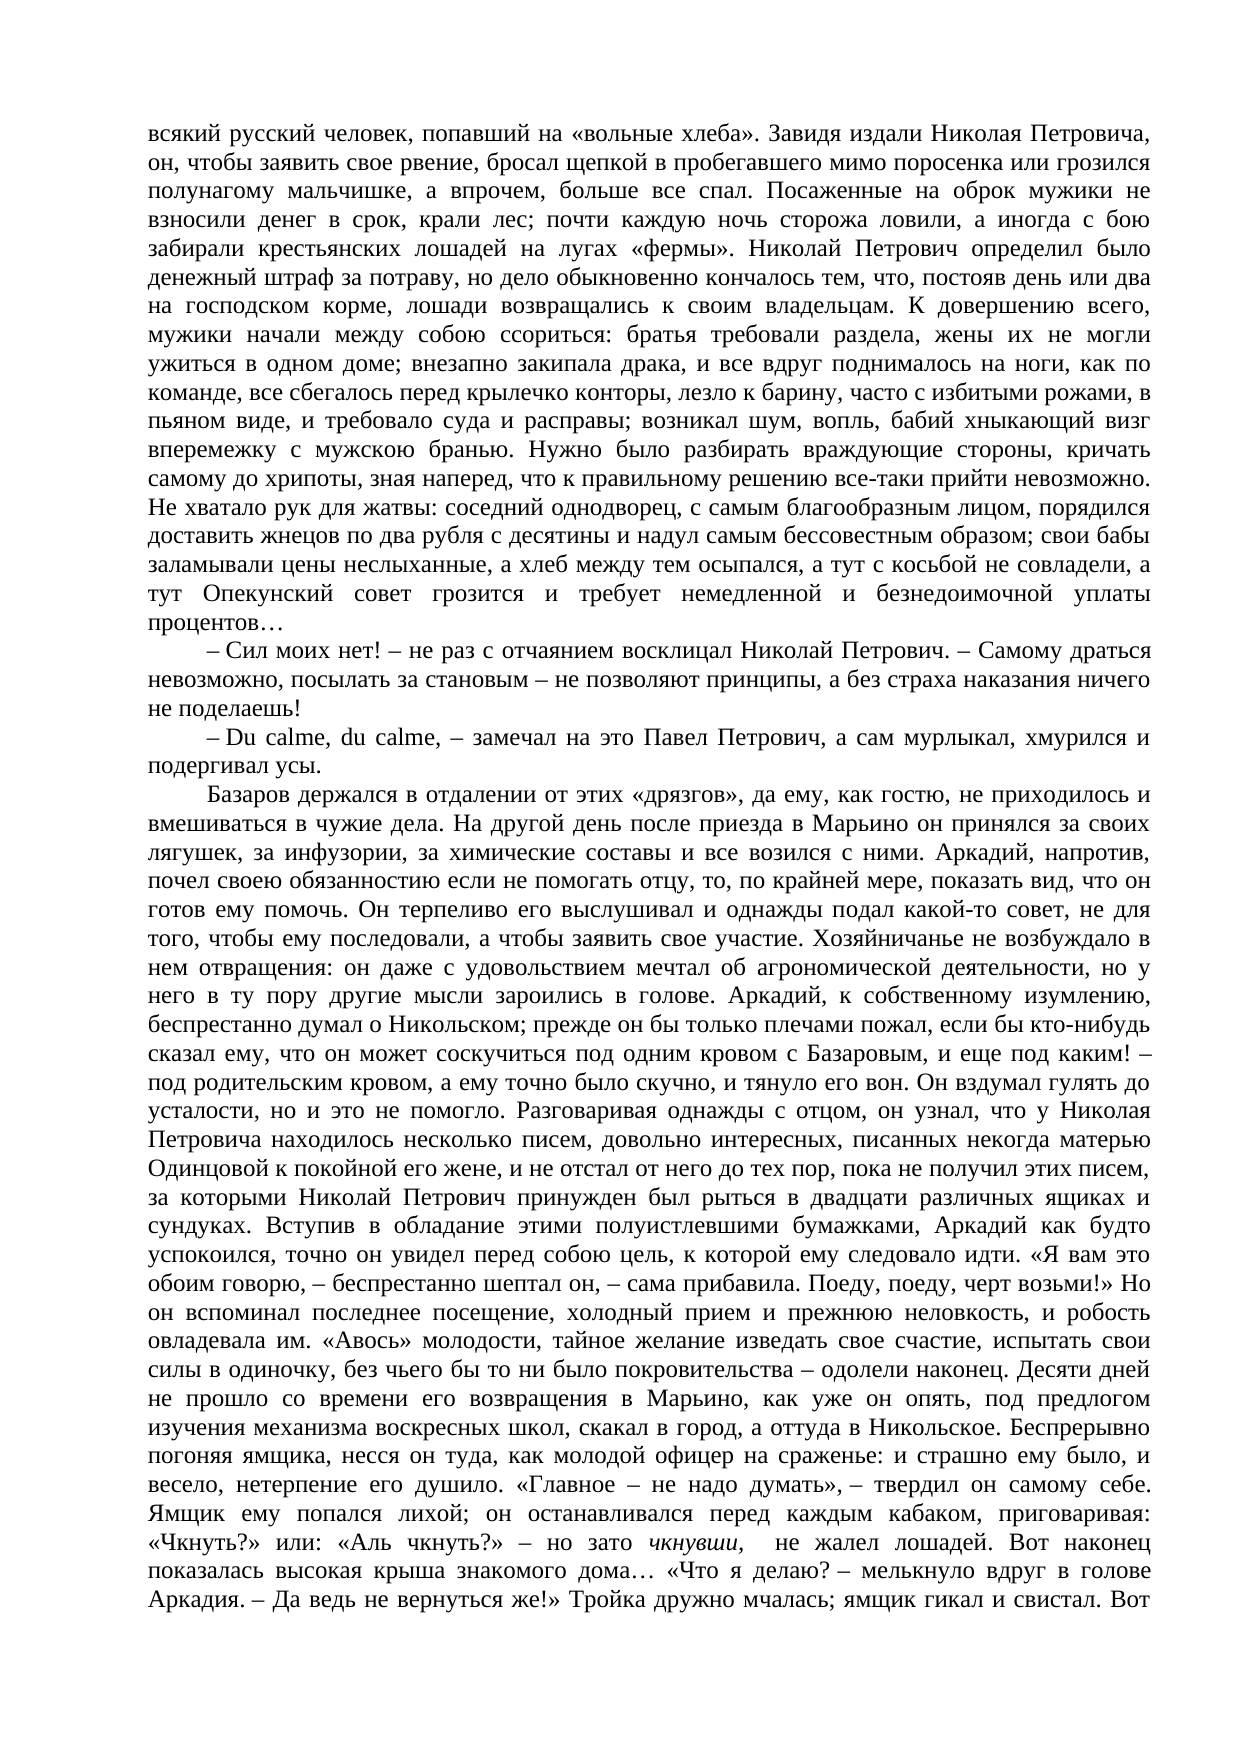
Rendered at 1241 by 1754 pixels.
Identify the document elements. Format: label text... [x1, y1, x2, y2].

text – Du calme, du calme, – замечал на это Павел Петрович, а сам мурлыкал, хмурился и подергивал усы. [148, 722, 1152, 779]
text всякий русский человек, попавший на «вольные хлеба». Завидя издали Николая Петровича, он, чтобы заявить свое рвение, бросал щепкой в пробегавшего мимо поросенка или грозился полунагому мальчишке, а впрочем, больше все спал. Посаженные на оброк мужики не взносили денег в срок, крали лес; почти каждую ночь сторожа ловили, а иногда с бою забирали крестьянских лошадей на лугах «фермы». Николай Петрович определил было денежный штраф за потраву, но дело обыкновенно кончалось тем, что, постояв день или два на господском корме, лошади возвращались к своим владельцам. К довершению всего, мужики начали между собою ссориться: братья требовали раздела, жены их не могли ужиться в одном доме; внезапно закипала драка, и все вдруг поднималось на ноги, как по команде, все сбегалось перед крылечко конторы, лезло к барину, часто с избитыми рожами, в пьяном виде, и требовало суда и расправы; возникал шум, вопль, бабий хныкающий визг вперемежку с мужскою бранью. Нужно было разбирать враждующие стороны, кричать самому до хрипоты, зная наперед, что к правильному решению все-таки прийти невозможно. Не хватало рук для жатвы: соседний однодворец, с самым благообразным лицом, порядился доставить жнецов по два рубля с десятины и надул самым бессовестным образом; свои бабы заламывали цены неслыханные, а хлеб между тем осыпался, а тут с косьбой не совладели, а тут Опекунский совет грозится и требует немедленной и безнедоимочной уплаты процентов… [148, 118, 1152, 636]
text Базаров держался в отдалении от этих «дрязгов», да ему, как гостю, не приходилось и вмешиваться в чужие дела. На другой день после приезда в Марьино он принялся за своих лягушек, за инфузории, за химические составы и все возился с ними. Аркадий, напротив, почел своею обязанностию если не помогать отцу, то, по крайней мере, показать вид, что он готов ему помочь. Он терпеливо его выслушивал и однажды подал какой-то совет, не для того, чтобы ему последовали, а чтобы заявить свое участие. Хозяйничанье не возбуждало в нем отвращения: он даже с удовольствием мечтал об агрономической деятельности, но у него в ту пору другие мысли зароились в голове. Аркадий, к собственному изумлению, беспрестанно думал о Никольском; прежде он бы только плечами пожал, если бы кто-нибудь сказал ему, что он может соскучиться под одним кровом с Базаровым, и еще под каким! – под родительским кровом, а ему точно было скучно, и тянуло его вон. Он вздумал гулять до усталости, но и это не помогло. Разговаривая однажды с отцом, он узнал, что у Николая Петровича находилось несколько писем, довольно интересных, писанных некогда матерью Одинцовой к покойной его жене, и не отстал от него до тех пор, пока не получил этих писем, за которыми Николай Петрович принужден был рыться в двадцати различных ящиках и сундуках. Вступив в обладание этими полуистлевшими бумажками, Аркадий как будто успокоился, точно он увидел перед собою цель, к которой ему следовало идти. «Я вам это обоим говорю, – беспрестанно шептал он, – сама прибавила. Поеду, поеду, черт возьми!» Но он вспоминал последнее посещение, холодный прием и прежнюю неловкость, и робость овладевала им. «Авось» молодости, тайное желание изведать свое счастие, испытать свои силы в одиночку, без чьего бы то ни было покровительства – одолели наконец. Десяти дней не прошло со времени его возвращения в Марьино, как уже он опять, под предлогом изучения механизма воскресных школ, скакал в город, а оттуда в Никольское. Беспрерывно погоняя ямщика, несся он туда, как молодой офицер на сраженье: и страшно ему было, и весело, нетерпение его душило. «Главное – не надо думать», – твердил он самому себе. Ямщик ему попался лихой; он останавливался перед каждым кабаком, приговаривая: «Чкнуть?» или: «Аль чкнуть?» – но зато чкнувши, не жалел лошадей. Вот наконец показалась высокая крыша знакомого дома… «Что я делаю? – мелькнуло вдруг в голове Аркадия. – Да ведь не вернуться же!» Тройка дружно мчалась; ямщик гикал и свистал. Вот [148, 779, 1152, 1613]
text – Сил моих нет! – не раз с отчаянием восклицал Николай Петрович. – Самому драться невозможно, посылать за становым – не позволяют принципы, а без страха наказания ничего не поделаешь! [148, 636, 1152, 722]
